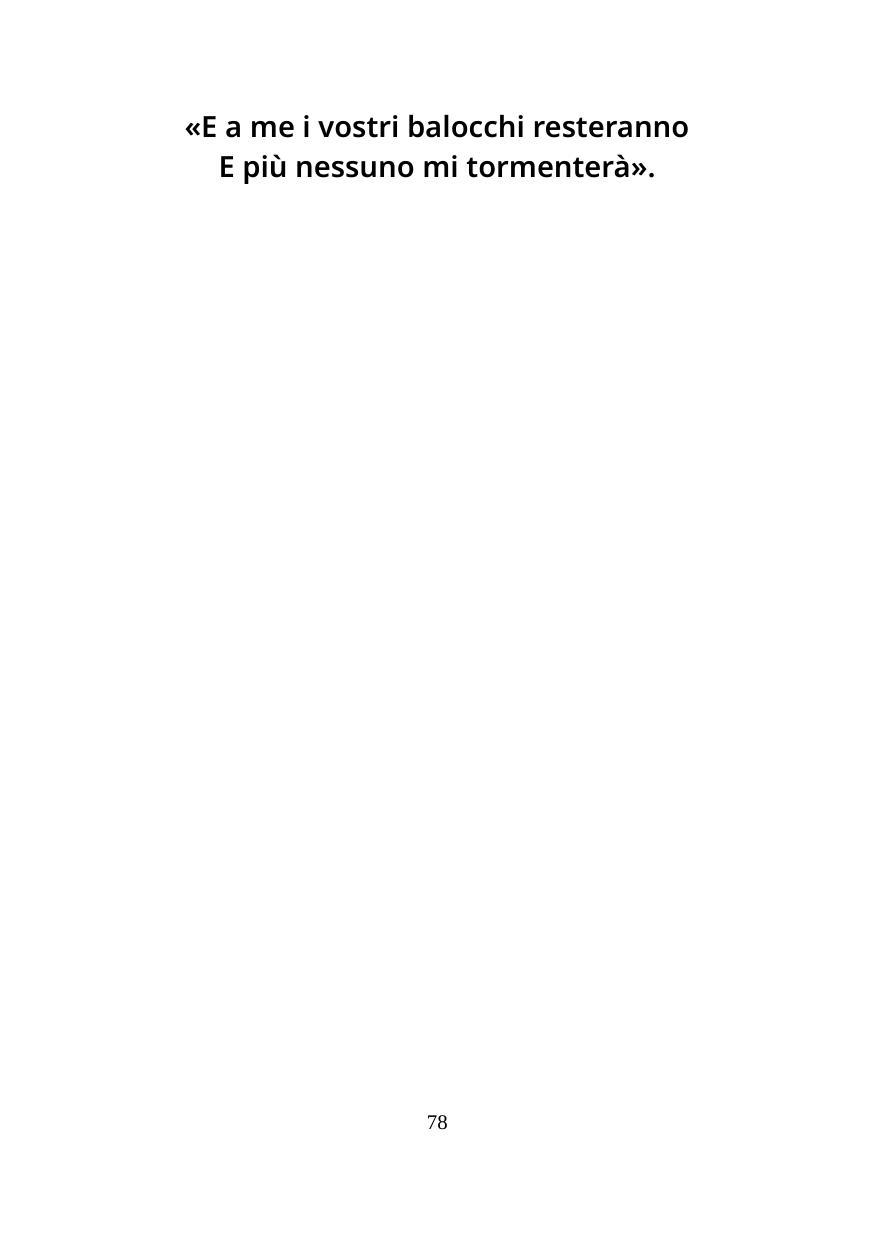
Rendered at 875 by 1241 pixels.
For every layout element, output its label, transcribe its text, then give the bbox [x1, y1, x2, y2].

text «E a me i vostri balocchi resteranno E più nessuno mi tormenterà». [106, 106, 768, 186]
